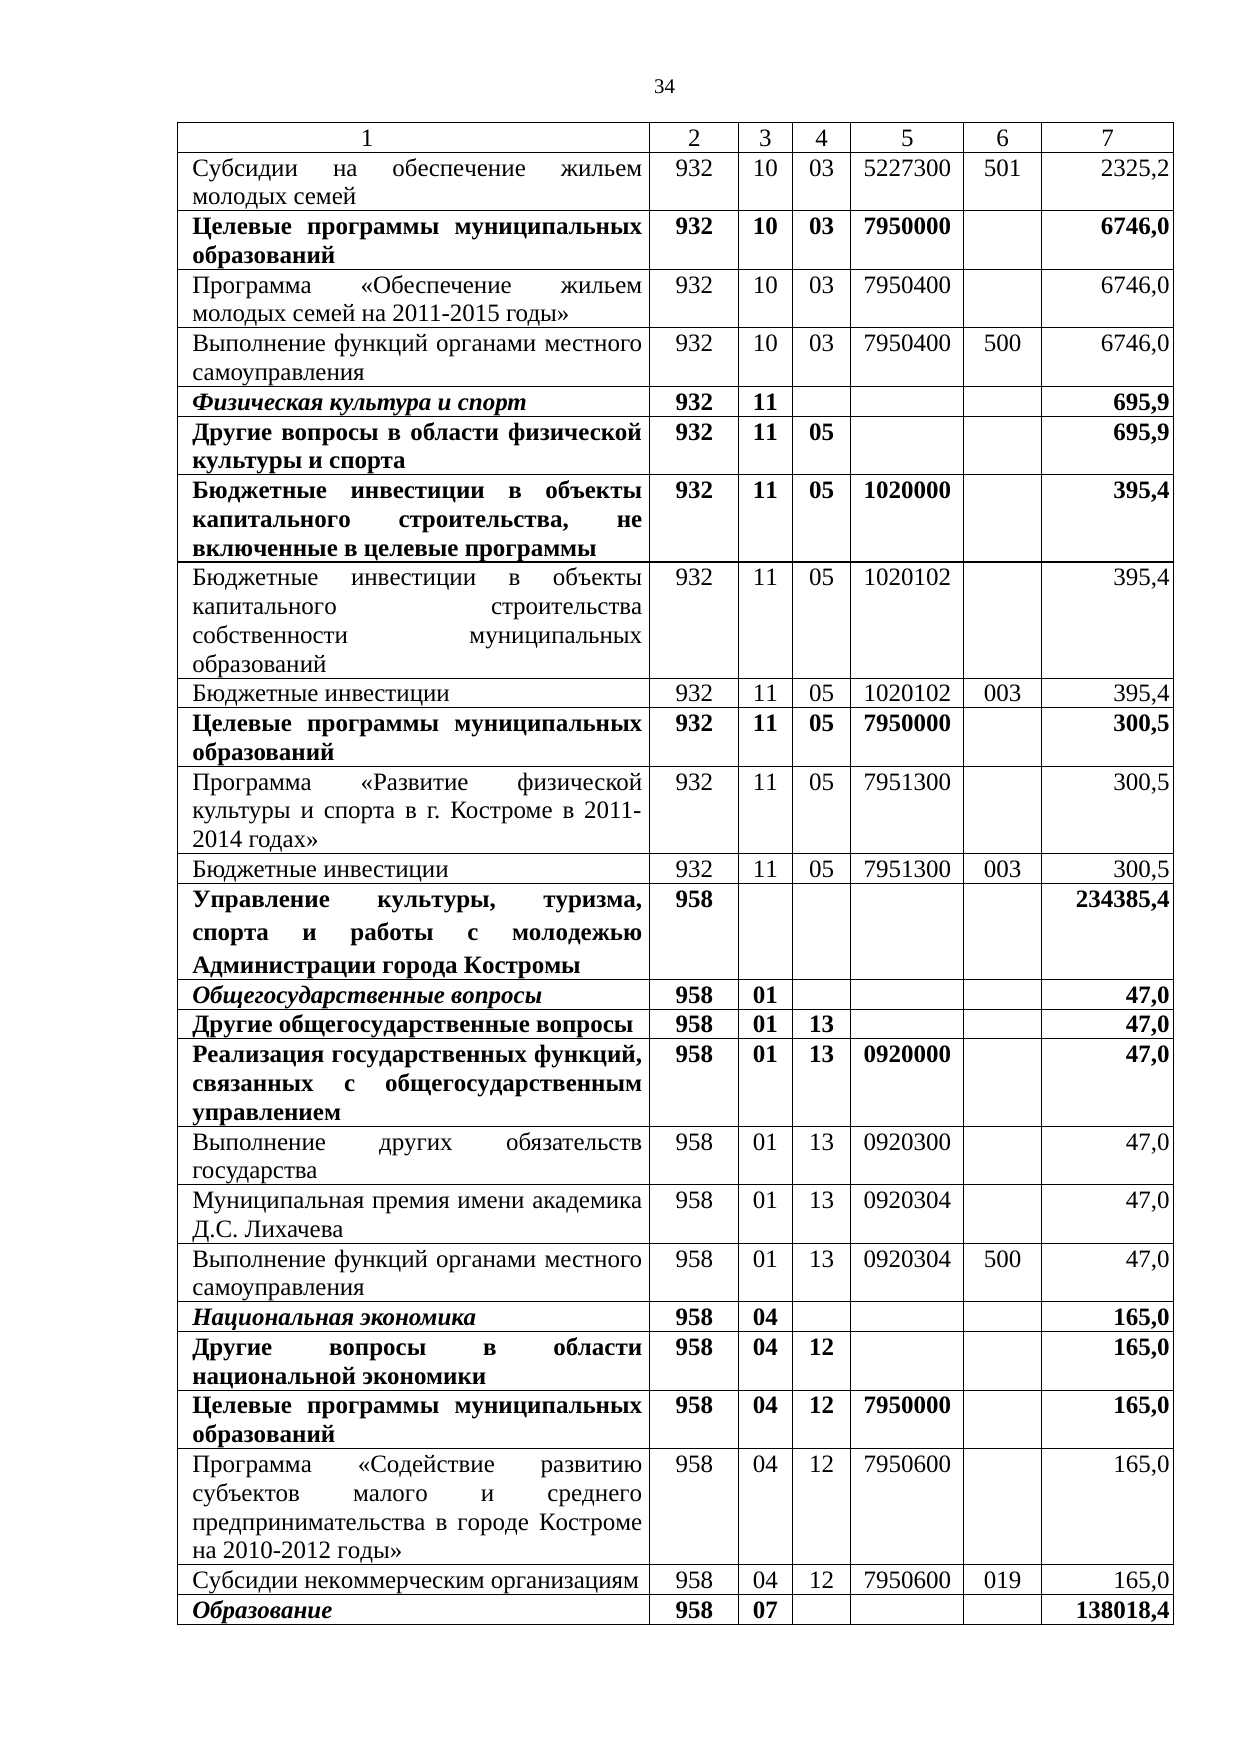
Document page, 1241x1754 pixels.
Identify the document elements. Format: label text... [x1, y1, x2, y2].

table_cell 395,4 [1042, 563, 1173, 677]
table_cell 13 [793, 1127, 850, 1184]
table_cell 300,5 [1042, 708, 1173, 766]
table_cell [1174, 1448, 1211, 1564]
table_cell 7951300 [851, 854, 963, 883]
table_header 3 [739, 123, 792, 152]
table_cell 13 [793, 1010, 850, 1038]
table_cell 01 [739, 1039, 792, 1126]
table_cell [964, 1127, 1041, 1184]
table_cell 11 [739, 563, 792, 677]
table_cell [1174, 1594, 1211, 1624]
table_cell 7950000 [851, 1391, 963, 1448]
table_cell 165,0 [1042, 1391, 1173, 1448]
table_cell 958 [650, 1449, 738, 1564]
table_cell 05 [793, 679, 850, 707]
table_cell 7950000 [851, 708, 963, 766]
table_cell [851, 1595, 963, 1624]
table_cell [1174, 1184, 1211, 1243]
table_cell [1174, 1564, 1211, 1594]
table_cell 138018,4 [1042, 1595, 1173, 1624]
table_cell 958 [650, 1565, 738, 1594]
table_cell 958 [650, 1302, 738, 1331]
table_cell 0920304 [851, 1244, 963, 1301]
table_cell 7951300 [851, 767, 963, 853]
table_cell 165,0 [1042, 1565, 1173, 1594]
table_cell 958 [650, 980, 738, 1008]
table_cell [1174, 1301, 1211, 1331]
table_cell Бюджетные инвестиции [178, 679, 649, 707]
table_cell [964, 211, 1041, 269]
table_cell 501 [964, 153, 1041, 210]
table_cell Другие вопросы в области физической культуры и спорта [178, 417, 649, 474]
table_cell 958 [650, 884, 738, 979]
table_cell 958 [650, 1010, 738, 1038]
table_cell [1174, 474, 1211, 561]
table_cell [1174, 1009, 1211, 1038]
table_cell Реализация государственных функций, связанных с общегосударственным управлением [178, 1039, 649, 1126]
table_cell [964, 1595, 1041, 1624]
table_cell 07 [739, 1595, 792, 1624]
table_cell 165,0 [1042, 1302, 1173, 1331]
table_cell [964, 417, 1041, 474]
table_cell 932 [650, 211, 738, 269]
table_cell [964, 884, 1041, 979]
table_cell 300,5 [1042, 767, 1173, 853]
table_cell 05 [793, 767, 850, 853]
table_cell 958 [650, 1185, 738, 1243]
table_cell 932 [650, 679, 738, 707]
table_cell [964, 1039, 1041, 1126]
table_cell 04 [739, 1449, 792, 1564]
table_cell [1174, 766, 1211, 853]
table_cell 01 [739, 1010, 792, 1038]
table_cell 01 [739, 1185, 792, 1243]
table_cell 13 [793, 1039, 850, 1126]
table_cell Программа «Содействие развитию субъектов малого и среднего предпринимательства в городе Костроме на 2010-2012 годы» [178, 1449, 649, 1564]
table_cell 05 [793, 854, 850, 883]
table_cell [964, 1391, 1041, 1448]
table_header [1174, 122, 1211, 152]
table_cell [1174, 1243, 1211, 1301]
table_cell 0920300 [851, 1127, 963, 1184]
table_cell [1174, 1390, 1211, 1448]
table_cell 0920000 [851, 1039, 963, 1126]
table_cell 958 [650, 1039, 738, 1126]
table_cell 7950600 [851, 1565, 963, 1594]
table_cell 10 [739, 211, 792, 269]
table_cell 932 [650, 153, 738, 210]
table_cell 13 [793, 1244, 850, 1301]
table_cell [964, 1449, 1041, 1564]
table_cell Программа «Развитие физической культуры и спорта в г. Костроме в 2011-2014 годах» [178, 767, 649, 853]
table_cell 019 [964, 1565, 1041, 1594]
table_cell 47,0 [1042, 1244, 1173, 1301]
table_cell 932 [650, 767, 738, 853]
table_cell 003 [964, 679, 1041, 707]
table_cell Целевые программы муниципальных образований [178, 708, 649, 766]
table_cell [964, 980, 1041, 1008]
table_header 5 [851, 123, 963, 152]
table_cell [964, 708, 1041, 766]
table_cell 04 [739, 1302, 792, 1331]
table_cell 47,0 [1042, 1127, 1173, 1184]
table_cell 11 [739, 475, 792, 561]
table_cell [851, 884, 963, 979]
table_cell Национальная экономика [178, 1302, 649, 1331]
table_cell 05 [793, 475, 850, 561]
table_cell 05 [793, 563, 850, 677]
table_cell 12 [793, 1332, 850, 1389]
table_cell [851, 387, 963, 416]
table_cell [1174, 979, 1211, 1008]
table_cell Общегосударственные вопросы [178, 980, 649, 1008]
table_cell Субсидии некоммерческим организациям [178, 1565, 649, 1594]
table_cell Субсидии на обеспечение жильем молодых семей [178, 153, 649, 210]
table_cell [1174, 561, 1211, 677]
table_cell 04 [739, 1391, 792, 1448]
table_cell [1174, 269, 1211, 327]
table_cell 1020102 [851, 679, 963, 707]
table_cell 03 [793, 270, 850, 327]
table_cell 01 [739, 980, 792, 1008]
table_cell 10 [739, 270, 792, 327]
table_cell 47,0 [1042, 1039, 1173, 1126]
table_cell 932 [650, 270, 738, 327]
table_cell [793, 387, 850, 416]
table_cell 13 [793, 1185, 850, 1243]
table_cell 10 [739, 153, 792, 210]
table_cell [964, 270, 1041, 327]
table_header 2 [650, 123, 738, 152]
table_cell 300,5 [1042, 854, 1173, 883]
table_cell [851, 980, 963, 1008]
table_cell [964, 475, 1041, 561]
table_cell [739, 884, 792, 979]
table_cell 11 [739, 679, 792, 707]
table_cell 01 [739, 1127, 792, 1184]
table_cell 47,0 [1042, 980, 1173, 1008]
table_cell [1174, 853, 1211, 883]
table_cell 11 [739, 387, 792, 416]
table_cell [851, 417, 963, 474]
table_cell 5227300 [851, 153, 963, 210]
table_cell 11 [739, 854, 792, 883]
table_cell 01 [739, 1244, 792, 1301]
table_cell 12 [793, 1449, 850, 1564]
table_cell 958 [650, 1244, 738, 1301]
table_cell 932 [650, 854, 738, 883]
table_cell [851, 1010, 963, 1038]
table_cell 165,0 [1042, 1449, 1173, 1564]
table_cell 7950600 [851, 1449, 963, 1564]
table_cell 932 [650, 417, 738, 474]
table_header 6 [964, 123, 1041, 152]
table_cell [964, 1010, 1041, 1038]
table_cell [964, 1302, 1041, 1331]
table_cell Целевые программы муниципальных образований [178, 211, 649, 269]
table_cell Физическая культура и спорт [178, 387, 649, 416]
table_cell Бюджетные инвестиции в объекты капитального строительства собственности муниципальных образований [178, 563, 649, 677]
table_cell [1174, 210, 1211, 269]
table_cell 12 [793, 1565, 850, 1594]
table_cell Другие вопросы в области национальной экономики [178, 1332, 649, 1389]
table_cell 500 [964, 1244, 1041, 1301]
table_cell [964, 563, 1041, 677]
table_cell [1174, 707, 1211, 766]
table_cell 03 [793, 328, 850, 386]
table_cell [851, 1332, 963, 1389]
table_cell 932 [650, 475, 738, 561]
table_cell 05 [793, 417, 850, 474]
table_cell [964, 1332, 1041, 1389]
table_cell Управление культуры, туризма, спорта и работы с молодежью Администрации города Костромы [178, 884, 649, 979]
table_cell 6746,0 [1042, 211, 1173, 269]
table_cell 395,4 [1042, 679, 1173, 707]
table_cell 932 [650, 387, 738, 416]
table_cell Выполнение других обязательств государства [178, 1127, 649, 1184]
table_cell [1174, 416, 1211, 474]
table_cell 695,9 [1042, 417, 1173, 474]
table_cell Целевые программы муниципальных образований [178, 1391, 649, 1448]
table_cell [1174, 386, 1211, 416]
table_cell 958 [650, 1391, 738, 1448]
table_cell 47,0 [1042, 1010, 1173, 1038]
table_header 1 [178, 123, 649, 152]
table_cell 03 [793, 153, 850, 210]
table_cell Выполнение функций органами местного самоуправления [178, 328, 649, 386]
table_cell [964, 387, 1041, 416]
table_cell 1020102 [851, 563, 963, 677]
table_cell 03 [793, 211, 850, 269]
table_cell 234385,4 [1042, 884, 1173, 979]
table_cell 958 [650, 1595, 738, 1624]
table_cell Выполнение функций органами местного самоуправления [178, 1244, 649, 1301]
table_cell 1020000 [851, 475, 963, 561]
table_cell 04 [739, 1332, 792, 1389]
table_header 7 [1042, 123, 1173, 152]
table_cell 958 [650, 1127, 738, 1184]
table_cell [1174, 1126, 1211, 1184]
table_cell Другие общегосударственные вопросы [178, 1010, 649, 1038]
table_cell [1174, 327, 1211, 386]
table_cell [1174, 678, 1211, 707]
table_cell 11 [739, 708, 792, 766]
table_cell [1174, 1331, 1211, 1389]
table_cell Бюджетные инвестиции [178, 854, 649, 883]
table_cell 2325,2 [1042, 153, 1173, 210]
table_cell 500 [964, 328, 1041, 386]
table_cell Муниципальная премия имени академика Д.С. Лихачева [178, 1185, 649, 1243]
table_cell [793, 980, 850, 1008]
table_cell [1174, 152, 1211, 210]
table_cell [793, 1595, 850, 1624]
table_cell 932 [650, 708, 738, 766]
table_cell 0920304 [851, 1185, 963, 1243]
table_cell [793, 884, 850, 979]
table_cell [1174, 883, 1211, 979]
table_cell 958 [650, 1332, 738, 1389]
table_cell Бюджетные инвестиции в объекты капитального строительства, не включенные в целевые программы [178, 475, 649, 561]
table_cell [1174, 1038, 1211, 1126]
table_cell [851, 1302, 963, 1331]
table_cell 6746,0 [1042, 328, 1173, 386]
table_cell [793, 1302, 850, 1331]
table_cell 003 [964, 854, 1041, 883]
table_cell 932 [650, 563, 738, 677]
table_cell [964, 1185, 1041, 1243]
table_cell 12 [793, 1391, 850, 1448]
table_cell 11 [739, 417, 792, 474]
table_cell 6746,0 [1042, 270, 1173, 327]
table_cell 05 [793, 708, 850, 766]
table_cell Образование [178, 1595, 649, 1624]
table_cell 04 [739, 1565, 792, 1594]
table_cell 47,0 [1042, 1185, 1173, 1243]
table_cell 7950400 [851, 328, 963, 386]
table_cell 10 [739, 328, 792, 386]
table_cell 165,0 [1042, 1332, 1173, 1389]
table_cell 695,9 [1042, 387, 1173, 416]
table_cell 395,4 [1042, 475, 1173, 561]
table_cell 932 [650, 328, 738, 386]
table_cell 7950000 [851, 211, 963, 269]
table_cell 7950400 [851, 270, 963, 327]
table_cell [964, 767, 1041, 853]
table_cell 11 [739, 767, 792, 853]
table_header 4 [793, 123, 850, 152]
table_cell Программа «Обеспечение жильем молодых семей на 2011-2015 годы» [178, 270, 649, 327]
